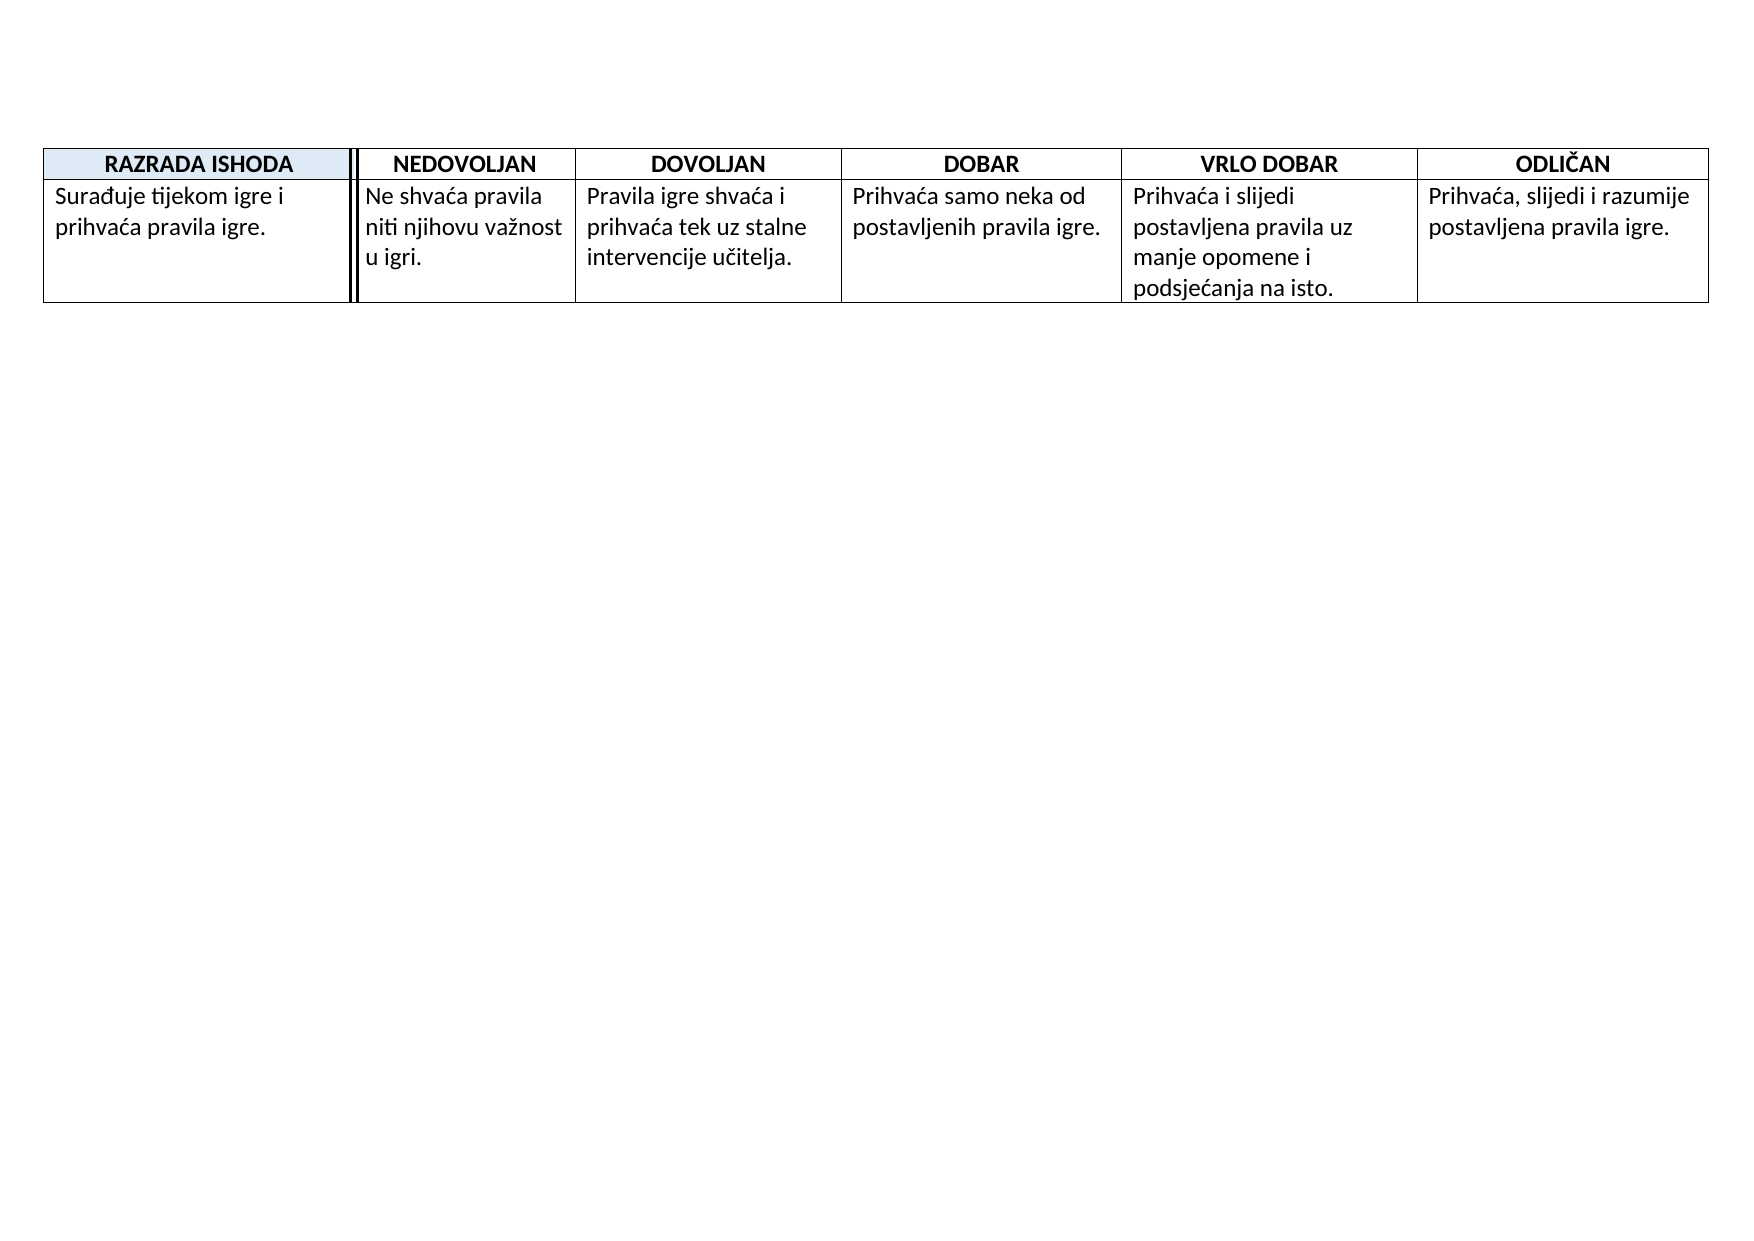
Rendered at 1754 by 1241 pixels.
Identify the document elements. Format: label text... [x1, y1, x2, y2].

table_cell RAZRADA ISHODA [44, 149, 349, 179]
table_cell Pravila igre shvaća i prihvaća tek uz stalne intervencije učitelja. [576, 180, 841, 302]
table_cell ODLIČAN [1418, 149, 1708, 179]
table_cell DOVOLJAN [576, 149, 841, 179]
table_cell Surađuje tijekom igre i prihvaća pravila igre. [44, 180, 349, 302]
table_cell DOBAR [842, 149, 1121, 179]
table_cell NEDOVOLJAN [359, 149, 575, 179]
table_cell Ne shvaća pravila niti njihovu važnost u igri. [359, 180, 575, 302]
table_cell VRLO DOBAR [1122, 149, 1417, 179]
table_cell Prihvaća samo neka od postavljenih pravila igre. [842, 180, 1121, 302]
table_cell Prihvaća, slijedi i razumije postavljena pravila igre. [1418, 180, 1708, 302]
table_cell Prihvaća i slijedi postavljena pravila uz manje opomene i podsjećanja na isto. [1122, 180, 1417, 302]
